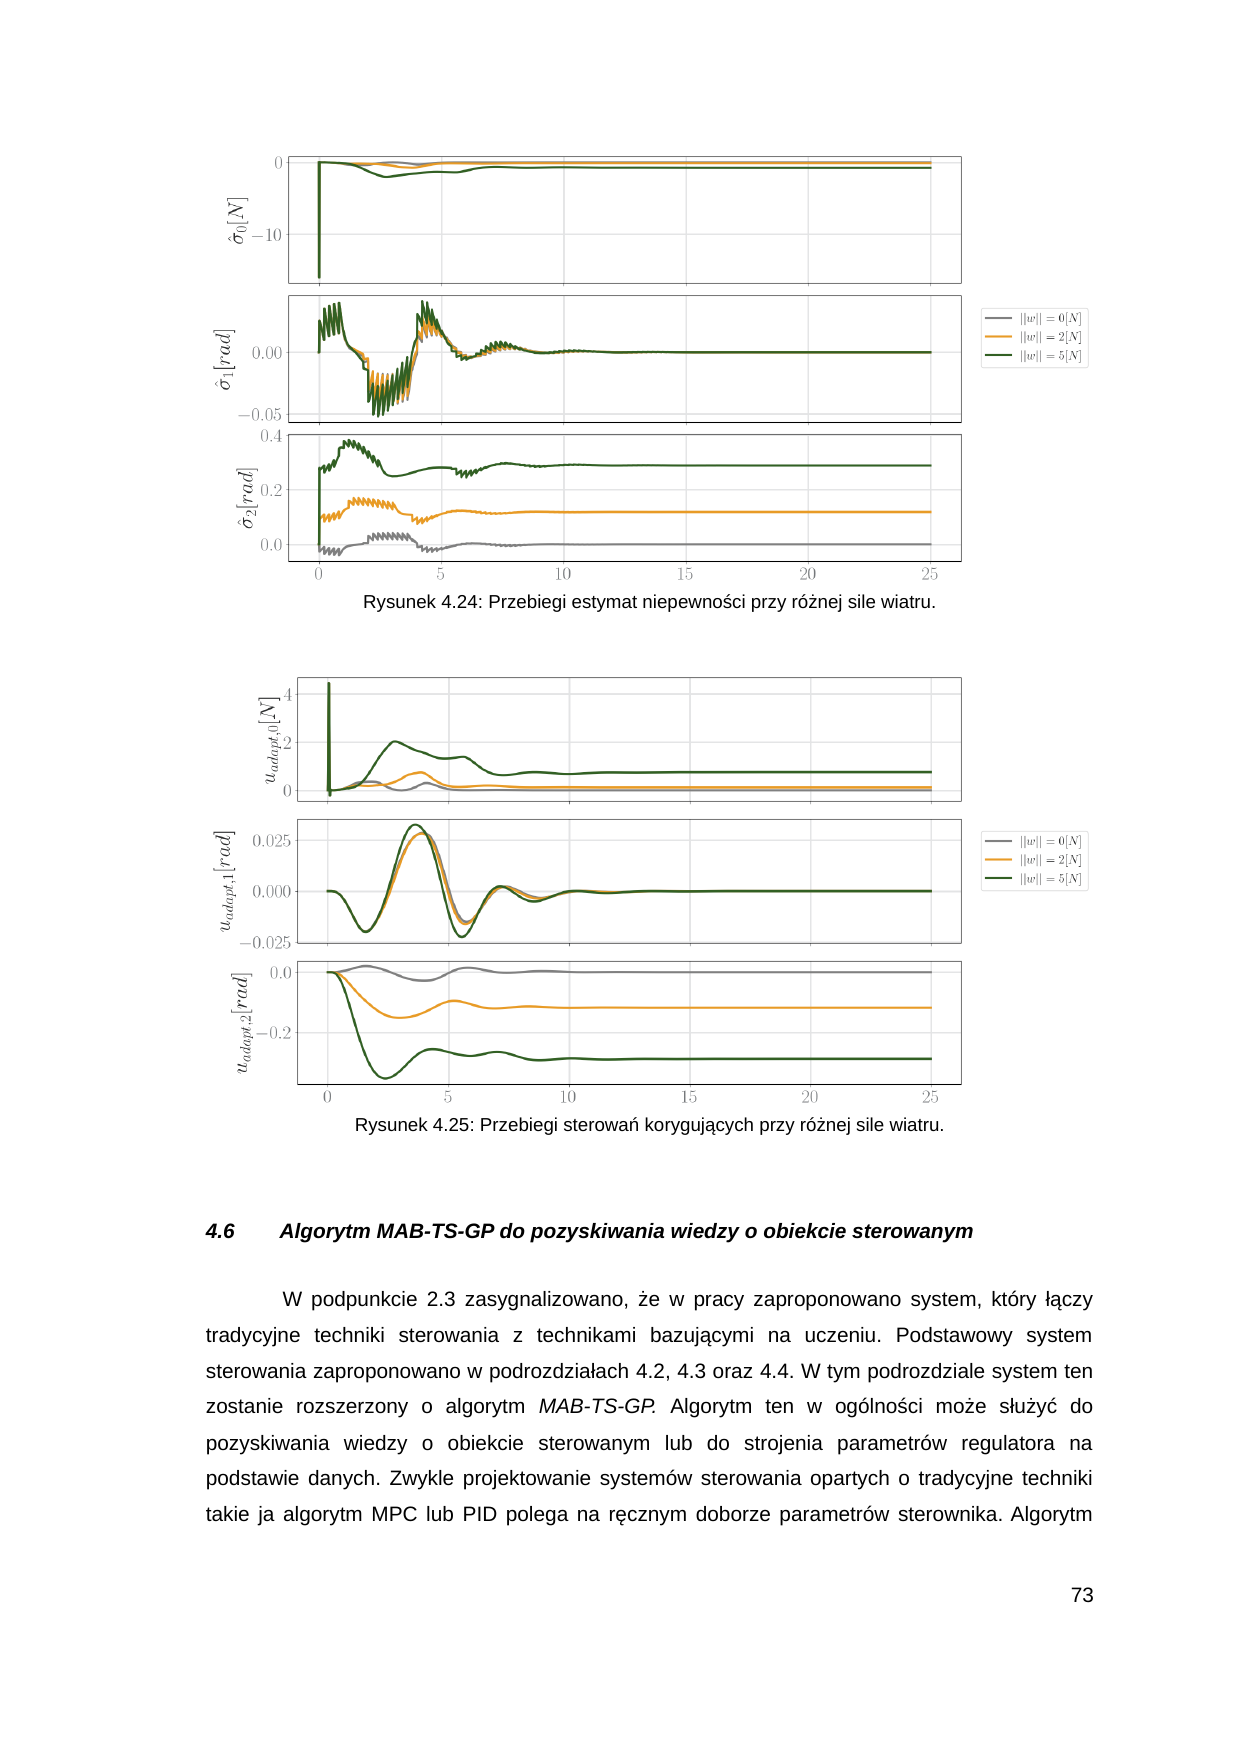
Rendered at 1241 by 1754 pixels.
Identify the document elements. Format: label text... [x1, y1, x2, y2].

text W podpunkcie 2.3 zasygnalizowano, że w pracy zaproponowano system, który łączy tradycyjne techniki sterowania z technikami bazującymi na uczeniu. Podstawowy system sterowania zaproponowano w podrozdziałach 4.2, 4.3 oraz 4.4. W tym podrozdziale system ten zostanie rozszerzony o algorytm MAB-TS-GP. Algorytm ten w ogólności może służyć do pozyskiwania wiedzy o obiekcie sterowanym lub do strojenia parametrów regulatora na podstawie danych. Zwykle projektowanie systemów sterowania opartych o tradycyjne techniki takie ja algorytm MPC lub PID polega na ręcznym doborze parametrów sterownika. Algorytm [206, 1287, 1093, 1526]
text Rysunek 4.25: Przebiegi sterowań korygujących przy różnej sile wiatru. [206, 1114, 1093, 1135]
picture [205, 147, 1094, 591]
picture [205, 669, 1094, 1114]
subtitle Algorytm MAB-TS-GP do pozyskiwania wiedzy o obiekcie sterowanym [206, 1219, 1093, 1243]
text Rysunek 4.24: Przebiegi estymat niepewności przy różnej sile wiatru. [206, 591, 1093, 612]
